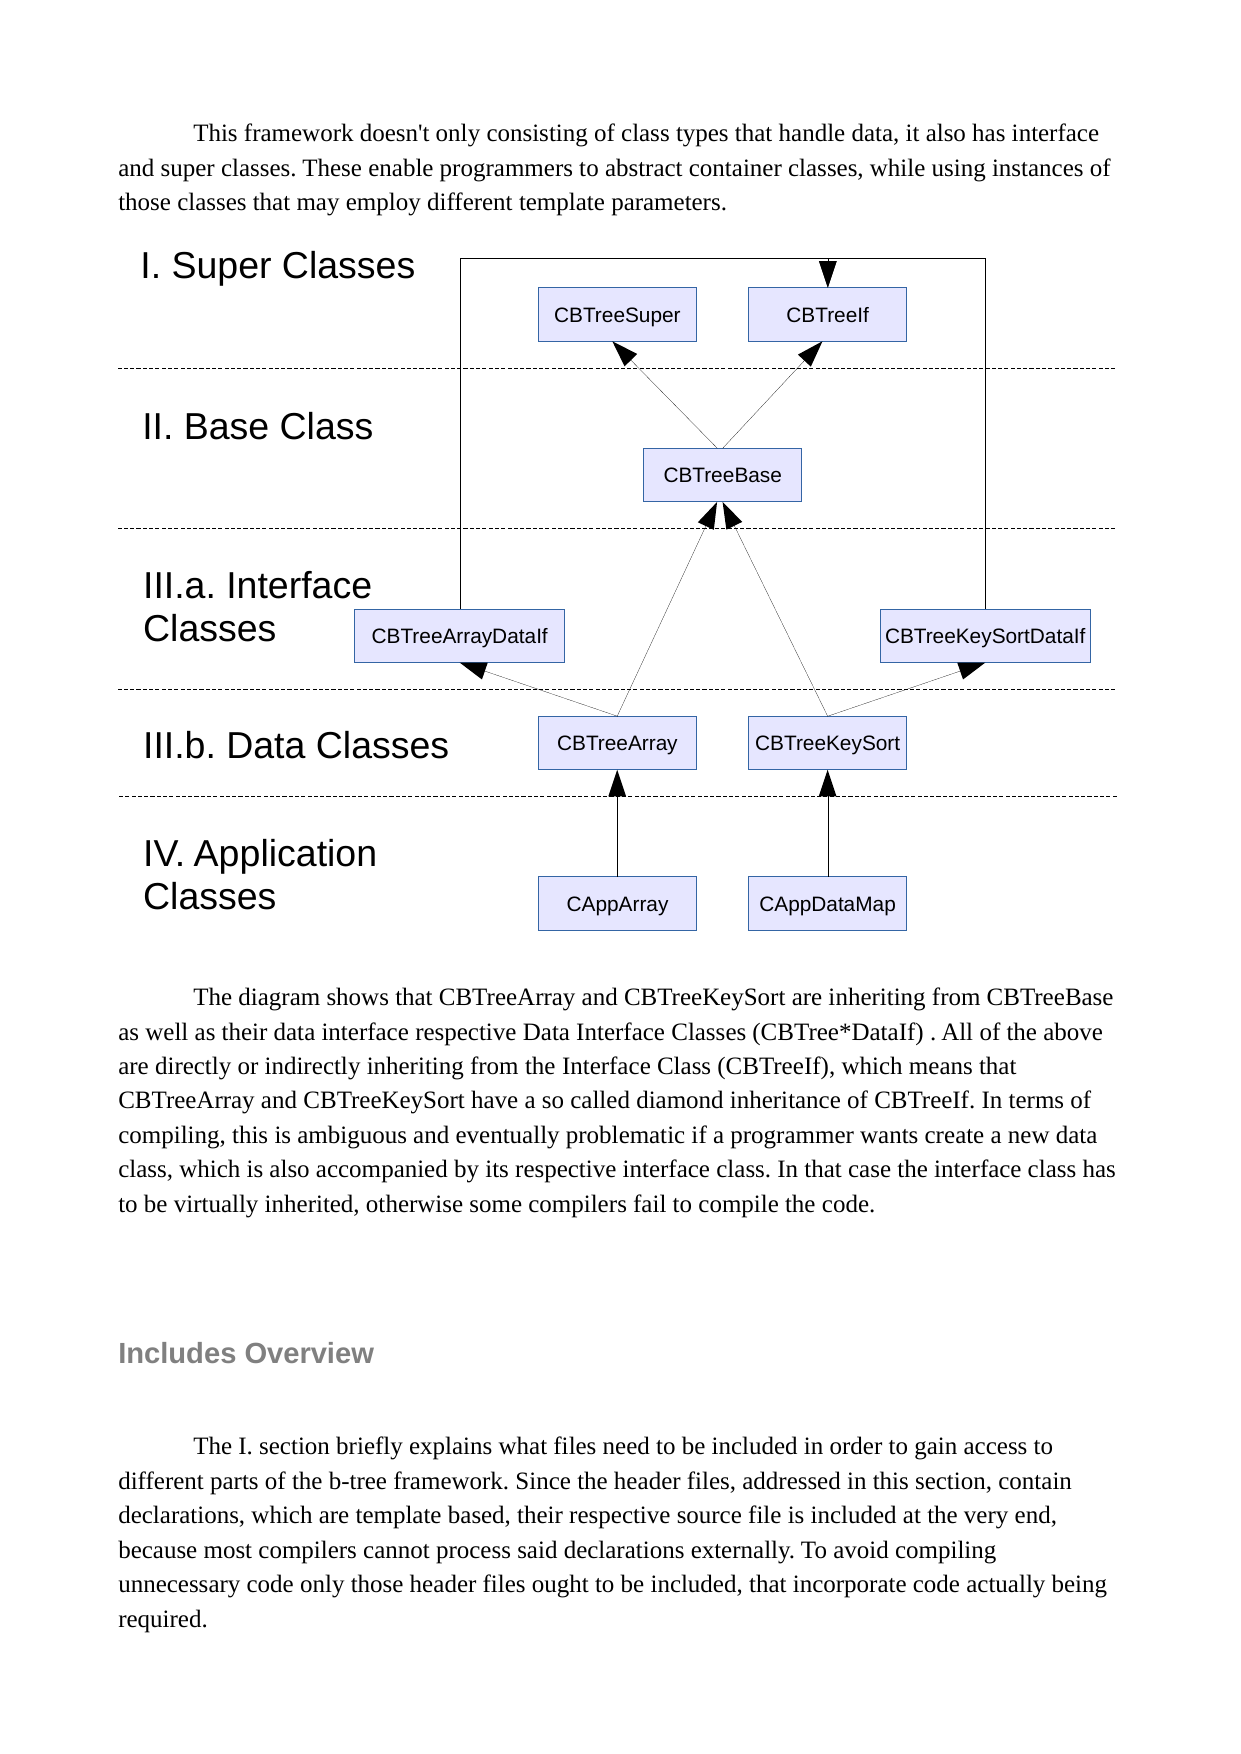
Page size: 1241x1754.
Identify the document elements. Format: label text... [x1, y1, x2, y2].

table_header [118, 236, 1122, 933]
subtitle Includes Overview [118, 1336, 1122, 1370]
text This framework doesn't only consisting of class types that handle data, it also has interface and super classes. These enable programmers to abstract container classes, while using instances of those classes that may employ different template parameters. [118, 118, 1122, 216]
text The diagram shows that CBTreeArray and CBTreeKeySort are inheriting from CBTreeBase as well as their data interface respective Data Interface Classes (CBTree*DataIf) . All of the above are directly or indirectly inheriting from the Interface Class (CBTreeIf), which means that CBTreeArray and CBTreeKeySort have a so called diamond inheritance of CBTreeIf. In terms of compiling, this is ambiguous and eventually problematic if a programmer wants create a new data class, which is also accompanied by its respective interface class. In that case the interface class has to be virtually inherited, otherwise some compilers fail to compile the code. [118, 982, 1122, 1218]
text The I. section briefly explains what files need to be included in order to gain access to different parts of the b-tree framework. Since the header files, addressed in this section, contain declarations, which are template based, their respective source file is included at the very end, because most compilers cannot process said declarations externally. To avoid compiling unnecessary code only those header files ought to be included, that incorporate code actually being required. [118, 1431, 1122, 1632]
